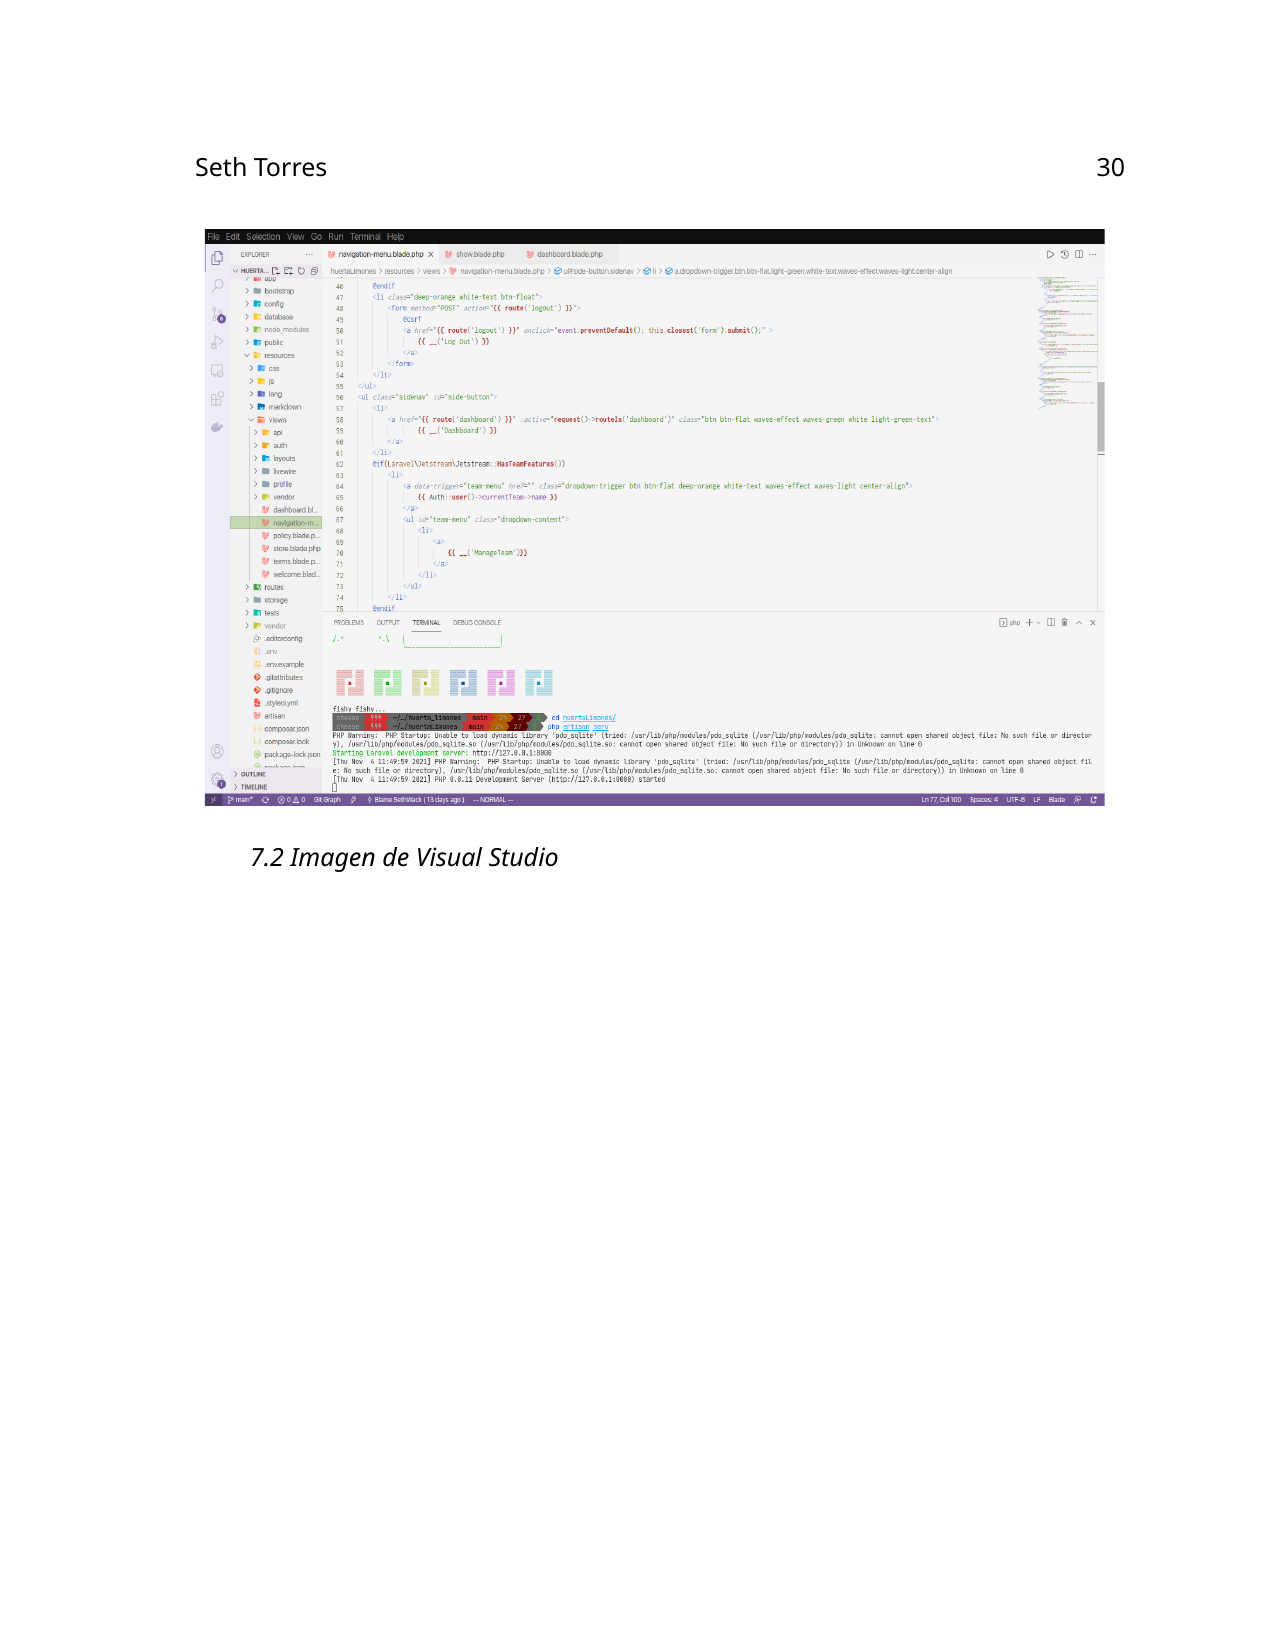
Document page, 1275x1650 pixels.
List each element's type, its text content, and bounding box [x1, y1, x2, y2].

picture [204, 229, 1105, 806]
text 7.2 Imagen de Visual Studio [205, 806, 1105, 873]
